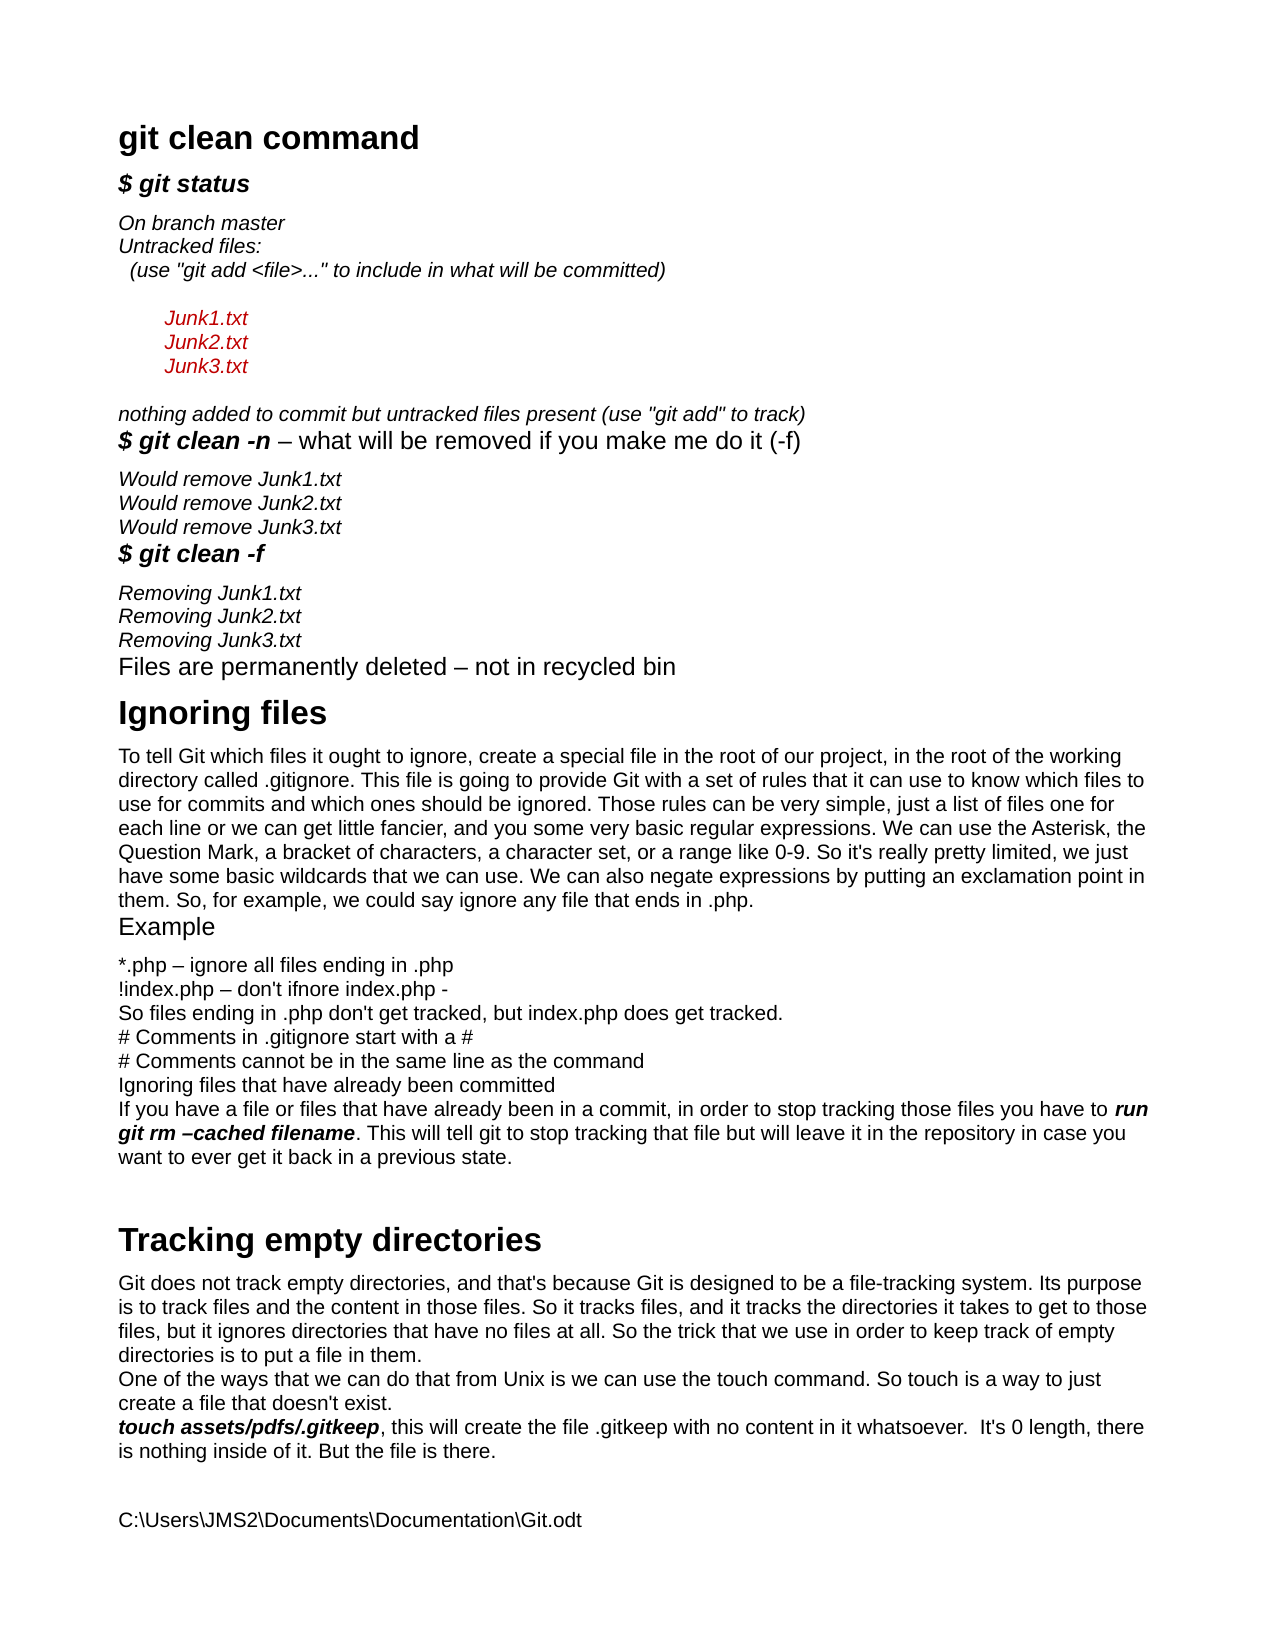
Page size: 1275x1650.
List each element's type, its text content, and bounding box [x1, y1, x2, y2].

text Ignoring files [118, 693, 1157, 732]
text Ignoring files that have already been committed [118, 1073, 1157, 1097]
text Tracking empty directories [118, 1220, 1157, 1258]
text *.php – ignore all files ending in .php [118, 953, 1157, 977]
text Files are permanently deleted – not in recycled bin [118, 652, 1157, 681]
text # Comments cannot be in the same line as the command [118, 1049, 1157, 1073]
text # Comments in .gitignore start with a # [118, 1025, 1157, 1049]
text touch assets/pdfs/.gitkeep, this will create the file .gitkeep with no content in it whatsoever. It's 0 length, there is nothing inside of it. But the file is there. [118, 1414, 1157, 1462]
text So files ending in .php don't get tracked, but index.php does get tracked. [118, 1001, 1157, 1025]
text Would remove Junk3.txt [118, 515, 1157, 539]
text Removing Junk3.txt [118, 628, 1157, 652]
text Junk2.txt [118, 330, 1157, 354]
text If you have a file or files that have already been in a commit, in order to stop tracking those files you have to run git rm –cached filename. This will tell git to stop tracking that file but will leave it in the repository in case you want to ever get it back in a previous state. [118, 1097, 1157, 1169]
text Git does not track empty directories, and that's because Git is designed to be a file-tracking system. Its purpose is to track files and the content in those files. So it tracks files, and it tracks the directories it takes to get to those files, but it ignores directories that have no files at all. So the trick that we use in order to keep track of empty directories is to put a file in them. [118, 1271, 1157, 1367]
text Would remove Junk2.txt [118, 491, 1157, 515]
text Untracked files: [118, 234, 1157, 258]
text !index.php – don't ifnore index.php - [118, 977, 1157, 1001]
text Junk1.txt [118, 306, 1157, 330]
text $ git clean -f [118, 539, 1157, 568]
text Removing Junk1.txt [118, 580, 1157, 604]
text git clean command [118, 118, 1157, 157]
text Removing Junk2.txt [118, 604, 1157, 628]
text Junk3.txt [118, 354, 1157, 378]
text One of the ways that we can do that from Unix is we can use the touch command. So touch is a way to just create a file that doesn't exist. [118, 1367, 1157, 1414]
text $ git clean -n – what will be removed if you make me do it (-f) [118, 426, 1157, 455]
text To tell Git which files it ought to ignore, create a special file in the root of our project, in the root of the working directory called .gitignore. This file is going to provide Git with a set of rules that it can use to know which files to use for commits and which ones should be ignored. Those rules can be very simple, just a list of files one for each line or we can get little fancier, and you some very basic regular expressions. We can use the Asterisk, the Question Mark, a bracket of characters, a character set, or a range like 0-9. So it's really pretty limited, we just have some basic wildcards that we can use. We can also negate expressions by putting an exclamation point in them. So, for example, we could say ignore any file that ends in .php. [118, 744, 1157, 912]
text Would remove Junk1.txt [118, 467, 1157, 491]
text (use "git add <file>..." to include in what will be committed) [118, 258, 1157, 282]
text nothing added to commit but untracked files present (use "git add" to track) [118, 402, 1157, 426]
text Example [118, 912, 1157, 941]
text $ git status [118, 169, 1157, 198]
text On branch master [118, 210, 1157, 234]
